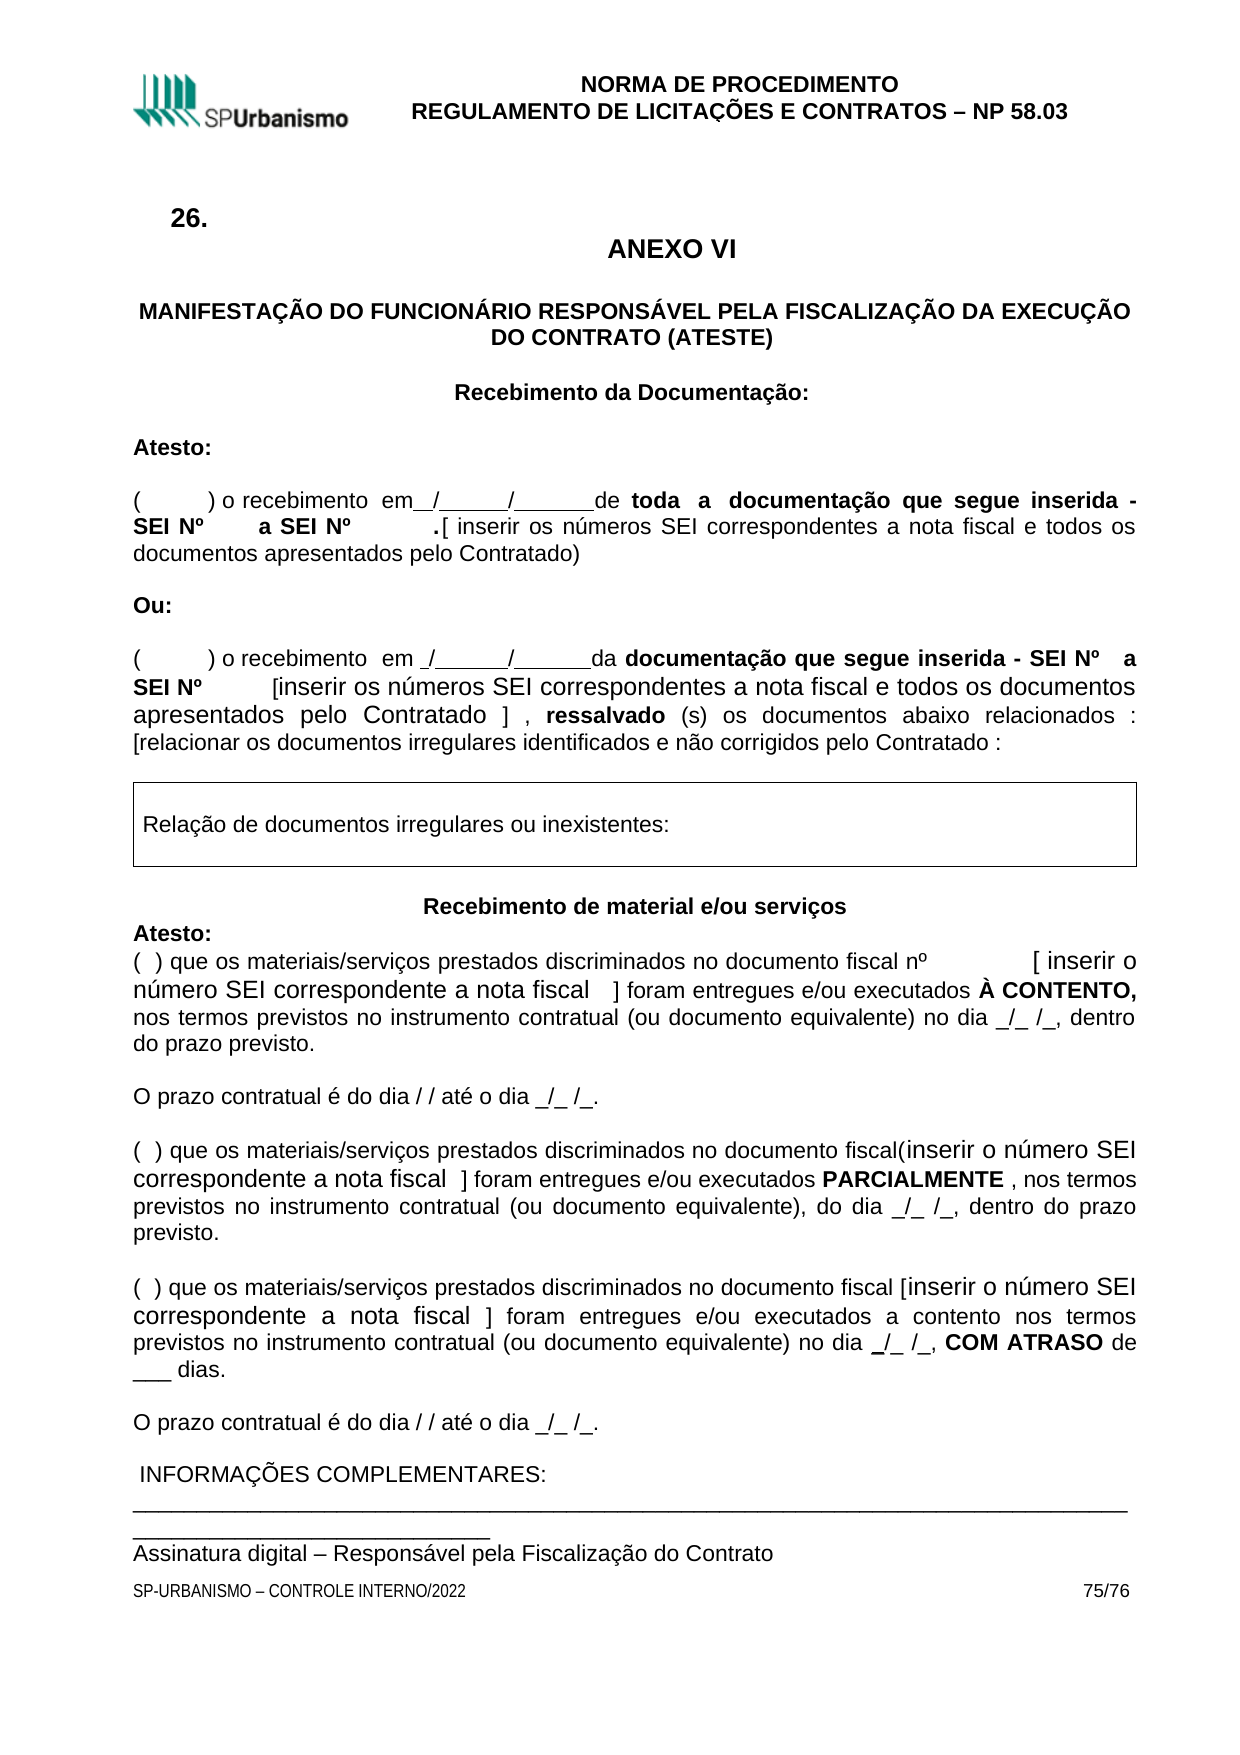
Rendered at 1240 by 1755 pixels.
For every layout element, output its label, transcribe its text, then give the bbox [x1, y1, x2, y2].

subtitle ANEXO VI [170, 202, 1181, 265]
text Ou: [133, 592, 1137, 619]
text Atesto: [133, 434, 1137, 461]
text O prazo contratual é do dia / / até o dia _/_ /_. [133, 1083, 1137, 1109]
text INFORMAÇÕES COMPLEMENTARES: [133, 1461, 1137, 1487]
text ____________________________ [133, 1514, 1137, 1540]
text Assinatura digital – Responsável pela Fiscalização do Contrato [133, 1540, 1137, 1567]
text ( ) que os materiais/serviços prestados discriminados no documento fiscal [inserir o número SEI correspondente a nota fiscal ] foram entregues e/ou executados a contento nos termos previstos no instrumento contratual (ou documento equivalente) no dia _/_ /_, COM ATRASO de ___ dias. [133, 1272, 1137, 1382]
text ( ) que os materiais/serviços prestados discriminados no documento fiscal nº [ inserir o número SEI correspondente a nota fiscal ] foram entregues e/ou executados À CONTENTO, nos termos previstos no instrumento contratual (ou documento equivalente) no dia _/_ /_, dentro do prazo previsto. [133, 946, 1137, 1056]
text O prazo contratual é do dia / / até o dia _/_ /_. [133, 1408, 1137, 1435]
text ( ) o recebimento em / / de toda a documentação que segue inserida - SEI Nº a SEI Nº .[ inserir os números SEI correspondentes a nota fiscal e todos os documentos apresentados pelo Contratado) [133, 487, 1137, 566]
subtitle Recebimento de material e/ou serviços [133, 893, 1137, 920]
text ______________________________________________________________________________ [133, 1487, 1137, 1514]
text ( ) o recebimento em / / da documentação que segue inserida - SEI Nº a SEI Nº [inserir os números SEI correspondentes a nota fiscal e todos os documentos apresentados pelo Contratado ] , ressalvado (s) os documentos abaixo relacionados : [relacionar os documentos irregulares identificados e não corrigidos pelo Contratado : [133, 645, 1137, 755]
subtitle MANIFESTAÇÃO DO FUNCIONÁRIO RESPONSÁVEL PELA FISCALIZAÇÃO DA EXECUÇÃO DO CONTRATO (ATESTE) [133, 298, 1137, 350]
subtitle Recebimento da Documentação: [133, 379, 1137, 406]
text Relação de documentos irregulares ou inexistentes: [134, 808, 1136, 837]
text ( ) que os materiais/serviços prestados discriminados no documento fiscal(inserir o número SEI correspondente a nota fiscal ] foram entregues e/ou executados PARCIALMENTE , nos termos previstos no instrumento contratual (ou documento equivalente), do dia _/_ /_, dentro do prazo previsto. [133, 1135, 1137, 1246]
text Atesto: [133, 920, 1137, 946]
